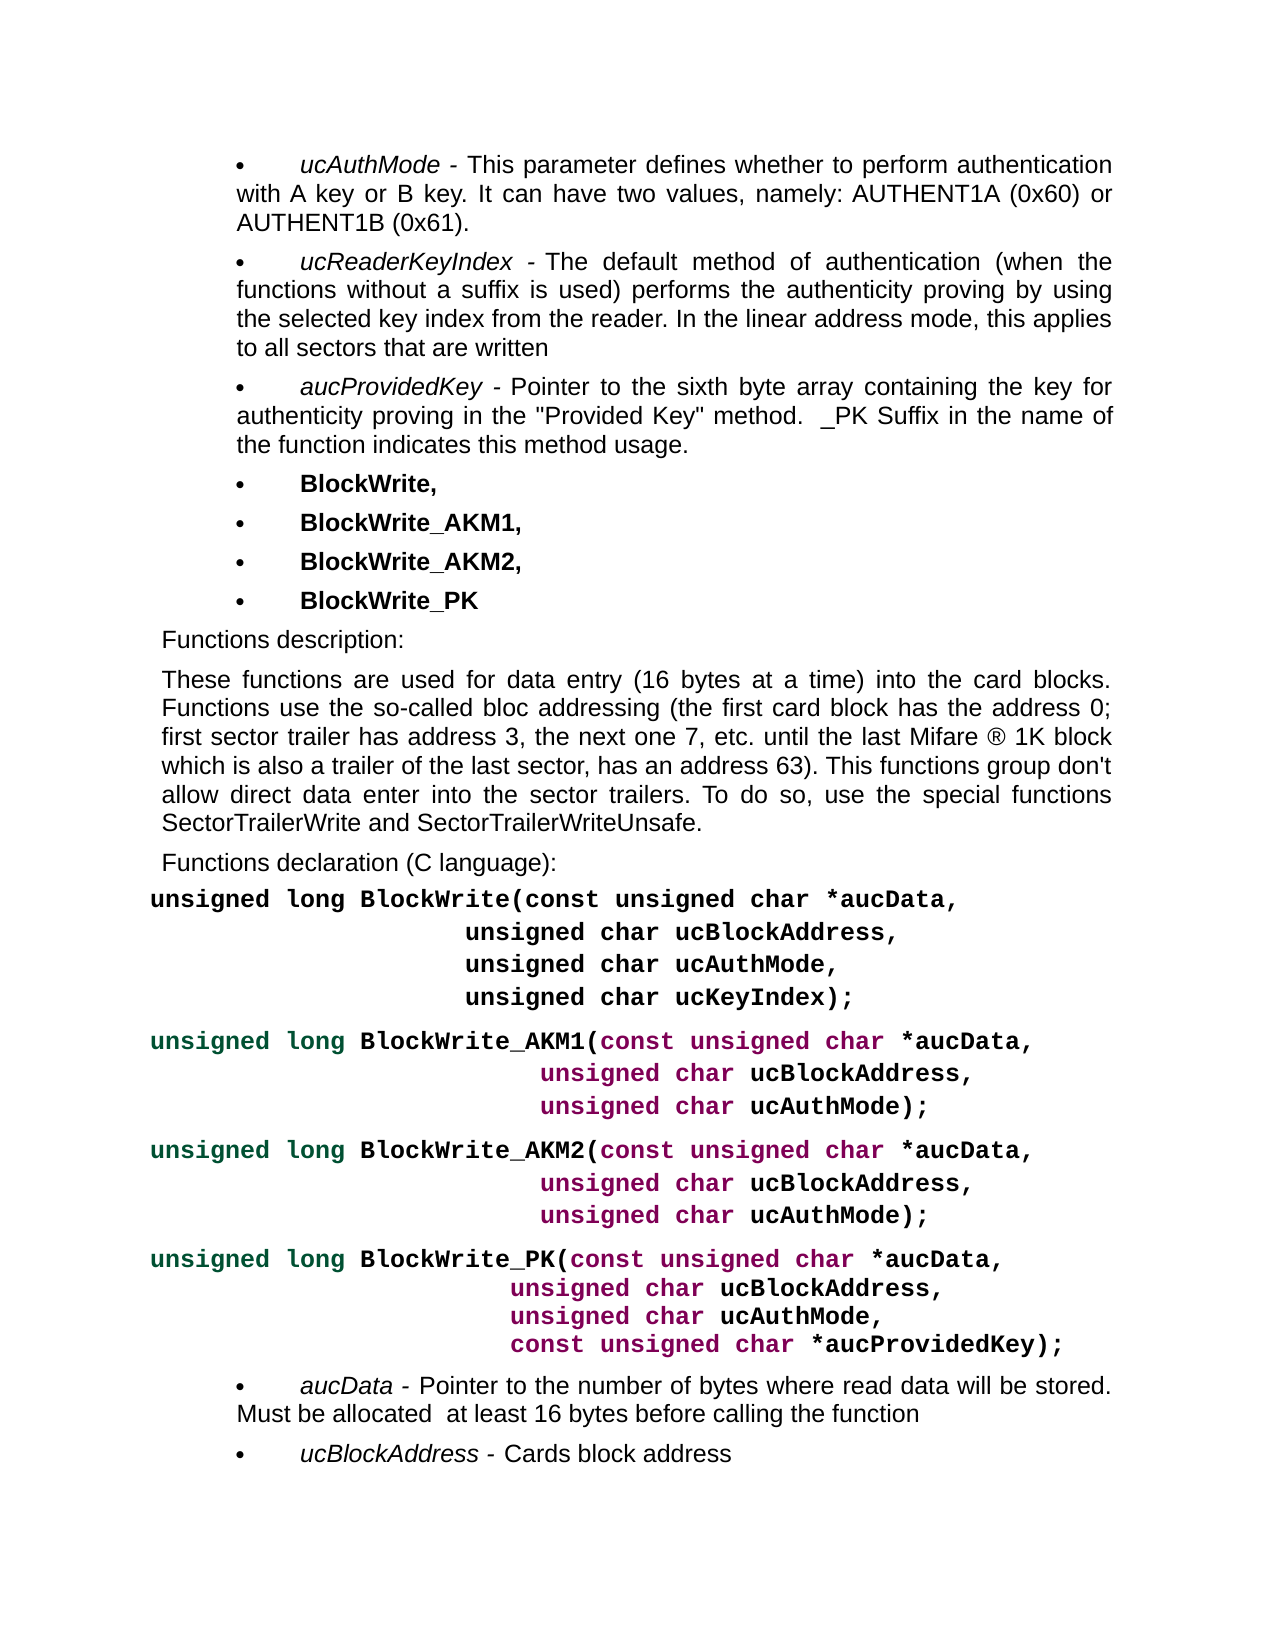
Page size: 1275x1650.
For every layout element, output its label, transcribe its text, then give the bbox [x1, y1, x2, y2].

list BlockWrite_AKM2, [236, 547, 1114, 576]
list BlockWrite_PK [236, 586, 1114, 615]
text unsigned long BlockWrite_AKM2(const unsigned char *aucData, unsigned char ucBlockAddress, unsigned char ucAuthMode); [150, 1138, 1125, 1231]
text unsigned long BlockWrite_PK(const unsigned char *aucData, unsigned char ucBlockAddress, unsigned char ucAuthMode, const unsigned char *aucProvidedKey); [150, 1247, 1114, 1360]
text unsigned long BlockWrite_AKM1(const unsigned char *aucData, unsigned char ucBlockAddress, unsigned char ucAuthMode); [150, 1028, 1125, 1122]
list aucProvidedKey - Pointer to the sixth byte array containing the key for authenticity proving in the "Provided Key" method. _PK Suffix in the name of the function indicates this method usage. [236, 372, 1114, 458]
list BlockWrite_AKM1, [236, 508, 1114, 537]
list BlockWrite, [236, 469, 1114, 497]
list ucAuthMode - This parameter defines whether to perform authentication with A key or B key. It can have two values, namely: AUTHENT1A (0x60) or AUTHENT1B (0x61). [236, 150, 1114, 236]
list ucBlockAddress - Cards block address [236, 1439, 1114, 1467]
text Functions description: [161, 625, 1114, 654]
text Functions declaration (C language): [161, 847, 1114, 876]
text unsigned long BlockWrite(const unsigned char *aucData, unsigned char ucBlockAddress, unsigned char ucAuthMode, unsigned char ucKeyIndex); [150, 887, 1125, 1012]
text These functions are used for data entry (16 bytes at a time) into the card blocks. Functions use the so-called bloc addressing (the first card block has the address 0; first sector trailer has address 3, the next one 7, etc. until the last Mifare ® 1K block which is also a trailer of the last sector, has an address 63). This functions group don't allow direct data enter into the sector trailers. To do so, use the special functions SectorTrailerWrite and SectorTrailerWriteUnsafe. [161, 664, 1114, 837]
list ucReaderKeyIndex - The default method of authentication (when the functions without a suffix is used) performs the authenticity proving by using the selected key index from the reader. In the linear address mode, this applies to all sectors that are written [236, 247, 1114, 362]
list aucData - Pointer to the number of bytes where read data will be stored. Must be allocated at least 16 bytes before calling the function [236, 1371, 1114, 1428]
